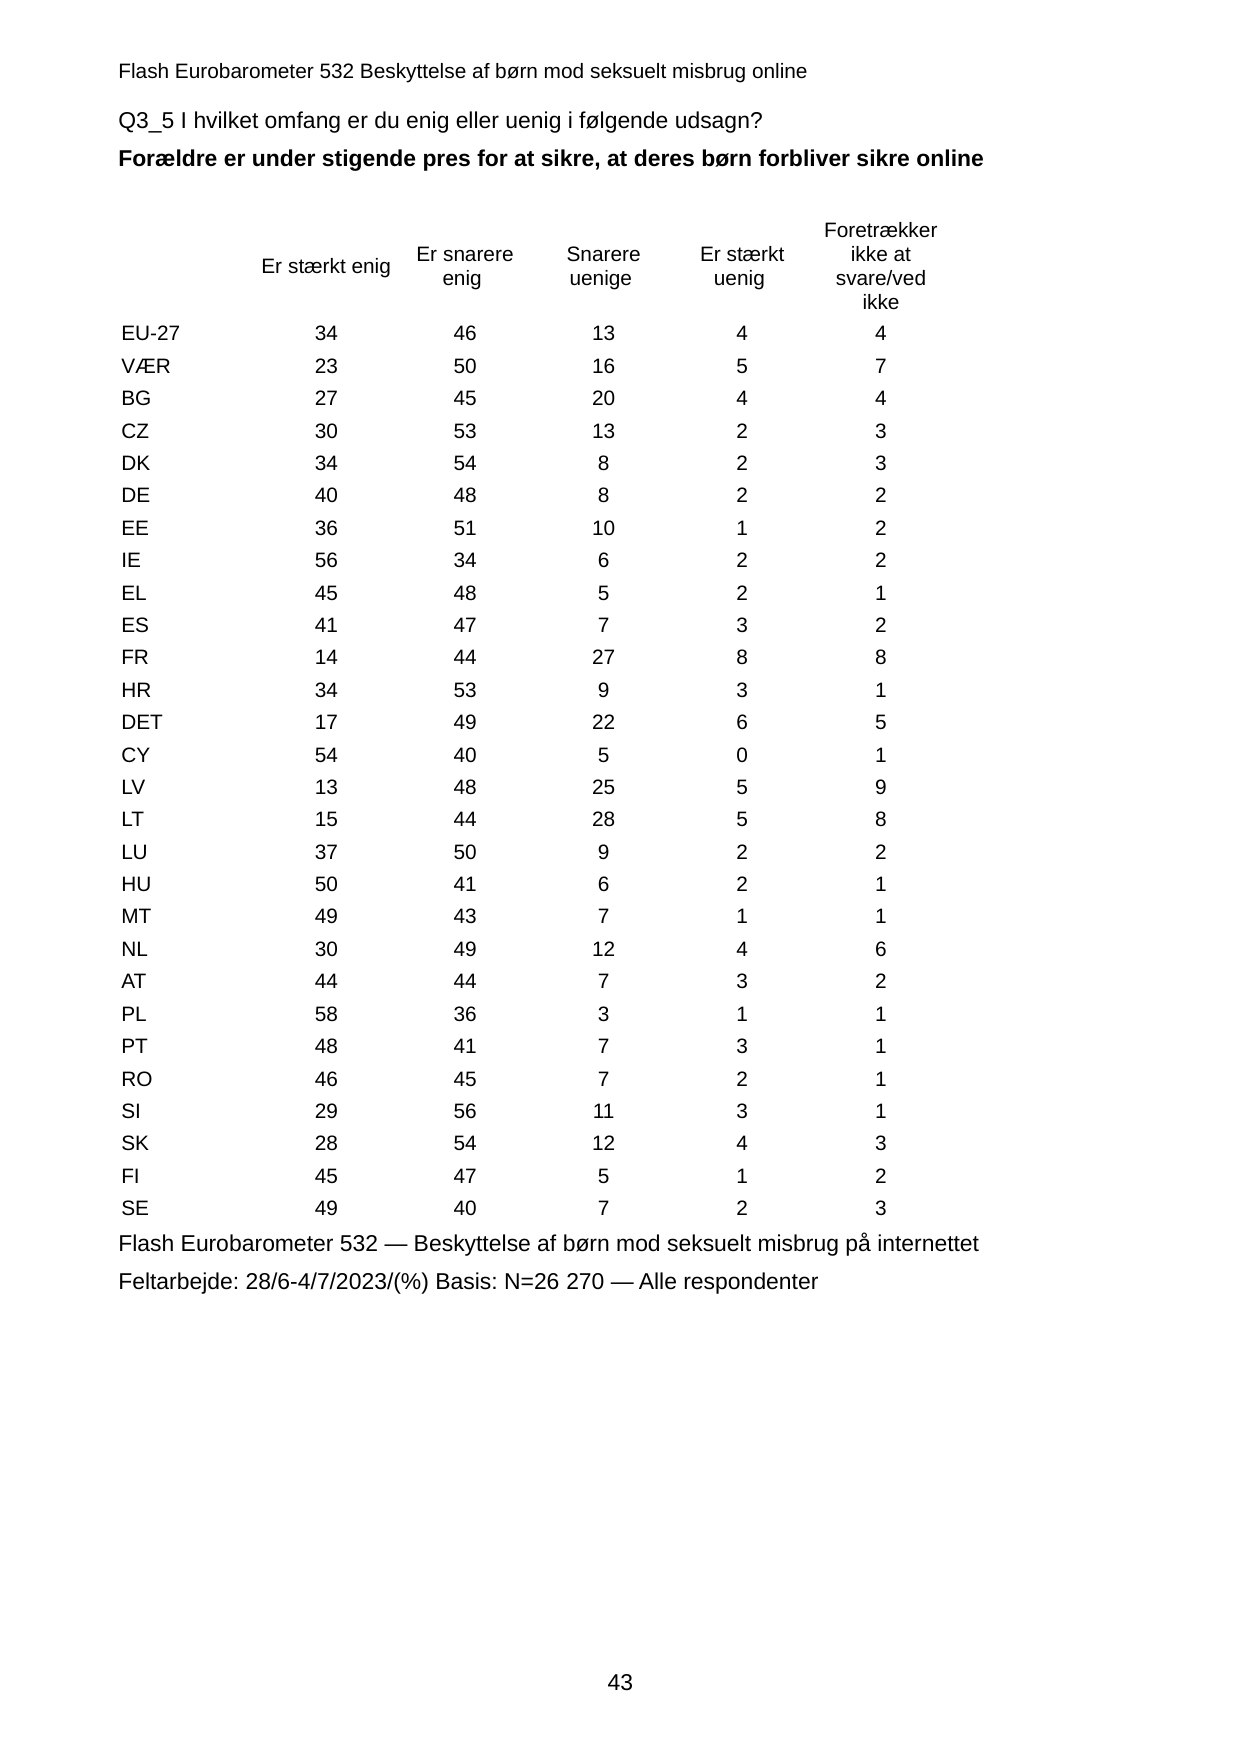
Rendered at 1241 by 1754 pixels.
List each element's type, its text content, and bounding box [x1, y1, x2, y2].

table_cell 1 [673, 511, 811, 544]
text Forældre er under stigende pres for at sikre, at deres børn forbliver sikre online [118, 145, 1122, 171]
table_cell 50 [395, 350, 534, 382]
table_cell 1 [811, 900, 950, 933]
table_cell 27 [534, 641, 673, 673]
table_cell 45 [395, 382, 534, 414]
table_cell 2 [811, 544, 950, 576]
table_cell 2 [673, 414, 811, 447]
table_cell 20 [534, 382, 673, 414]
table_cell 15 [257, 803, 395, 835]
table_cell 45 [257, 576, 395, 609]
table_cell 45 [395, 1062, 534, 1094]
table_cell 50 [257, 868, 395, 900]
table_cell 51 [395, 511, 534, 544]
table_cell 36 [395, 998, 534, 1030]
table_cell 2 [673, 479, 811, 511]
table_cell 34 [257, 447, 395, 479]
table_cell 30 [257, 933, 395, 965]
table_cell 46 [395, 317, 534, 349]
table_cell 9 [811, 771, 950, 803]
table_cell 1 [673, 998, 811, 1030]
table_cell 5 [534, 1159, 673, 1192]
table_header Er snarere enig [395, 215, 534, 317]
table_cell MT [118, 900, 257, 933]
table_cell 34 [257, 317, 395, 349]
table_cell 8 [673, 641, 811, 673]
table_cell 3 [673, 674, 811, 706]
table_cell 49 [257, 900, 395, 933]
table_cell 1 [673, 1159, 811, 1192]
table_cell 43 [395, 900, 534, 933]
table_cell 16 [534, 350, 673, 382]
table_cell 44 [395, 803, 534, 835]
table_cell 44 [257, 965, 395, 997]
text Q3_5 I hvilket omfang er du enig eller uenig i følgende udsagn? [118, 107, 1122, 133]
table_cell CY [118, 738, 257, 771]
table_cell 4 [673, 382, 811, 414]
table_cell 5 [673, 803, 811, 835]
table_cell EL [118, 576, 257, 609]
table_cell HR [118, 674, 257, 706]
table_cell 53 [395, 674, 534, 706]
table_cell 2 [811, 965, 950, 997]
table_cell FR [118, 641, 257, 673]
table_cell 5 [811, 706, 950, 738]
table_cell LT [118, 803, 257, 835]
table_cell 54 [395, 447, 534, 479]
table_cell 44 [395, 965, 534, 997]
table_cell 2 [673, 447, 811, 479]
table_cell 28 [534, 803, 673, 835]
table_cell 45 [257, 1159, 395, 1192]
table_cell EE [118, 511, 257, 544]
table_header Er stærkt enig [257, 215, 395, 317]
table_cell 6 [811, 933, 950, 965]
table_cell 1 [811, 1062, 950, 1094]
table_cell 48 [395, 576, 534, 609]
table_cell 7 [811, 350, 950, 382]
table_cell 9 [534, 835, 673, 868]
table_cell 44 [395, 641, 534, 673]
table_cell 41 [257, 609, 395, 641]
table_cell AT [118, 965, 257, 997]
table_cell 12 [534, 1127, 673, 1159]
table_cell 48 [395, 771, 534, 803]
table_cell 22 [534, 706, 673, 738]
table_cell 46 [257, 1062, 395, 1094]
table_cell LV [118, 771, 257, 803]
table_cell 2 [673, 868, 811, 900]
table_cell RO [118, 1062, 257, 1094]
table_cell 2 [811, 479, 950, 511]
table_cell 8 [811, 641, 950, 673]
table_cell SI [118, 1095, 257, 1127]
table_cell 8 [811, 803, 950, 835]
table_cell 12 [534, 933, 673, 965]
table_cell 25 [534, 771, 673, 803]
table_cell 2 [673, 1192, 811, 1224]
table_cell 4 [673, 317, 811, 349]
table_cell 1 [811, 1095, 950, 1127]
table_cell 0 [673, 738, 811, 771]
table_cell 8 [534, 447, 673, 479]
table_cell 2 [811, 1159, 950, 1192]
table_cell 4 [673, 933, 811, 965]
table_header Er stærkt uenig [673, 215, 811, 317]
table_cell 40 [395, 1192, 534, 1224]
table_cell EU-27 [118, 317, 257, 349]
table_cell 13 [257, 771, 395, 803]
table_cell 17 [257, 706, 395, 738]
table_cell 41 [395, 1030, 534, 1062]
table_cell 5 [673, 350, 811, 382]
table_cell 23 [257, 350, 395, 382]
table_cell 2 [673, 544, 811, 576]
table_cell 11 [534, 1095, 673, 1127]
table_cell 58 [257, 998, 395, 1030]
table_cell NL [118, 933, 257, 965]
table_cell 1 [811, 576, 950, 609]
table_cell 13 [534, 414, 673, 447]
table_cell 2 [811, 835, 950, 868]
table_header Foretrækker ikke at svare/ved ikke [811, 215, 950, 317]
table_cell 56 [257, 544, 395, 576]
table_cell 6 [534, 868, 673, 900]
table_cell 13 [534, 317, 673, 349]
table_cell 4 [811, 382, 950, 414]
table_cell 8 [534, 479, 673, 511]
table_cell 48 [395, 479, 534, 511]
table_cell 54 [257, 738, 395, 771]
table_cell FI [118, 1159, 257, 1192]
table_cell BG [118, 382, 257, 414]
table_header [118, 215, 257, 317]
table_cell 3 [534, 998, 673, 1030]
table_cell 3 [811, 414, 950, 447]
table_cell 47 [395, 1159, 534, 1192]
table_cell 56 [395, 1095, 534, 1127]
table_cell 3 [811, 1127, 950, 1159]
table_cell 3 [673, 965, 811, 997]
table_cell CZ [118, 414, 257, 447]
table_cell 7 [534, 900, 673, 933]
table_cell 7 [534, 609, 673, 641]
table_cell 1 [811, 738, 950, 771]
table_cell 40 [257, 479, 395, 511]
table_cell 49 [395, 933, 534, 965]
table_cell 28 [257, 1127, 395, 1159]
table_cell 27 [257, 382, 395, 414]
table_header Snarere uenige [534, 215, 673, 317]
table_cell 47 [395, 609, 534, 641]
table_cell 7 [534, 1030, 673, 1062]
table_cell 6 [534, 544, 673, 576]
table_cell 9 [534, 674, 673, 706]
table_cell 4 [811, 317, 950, 349]
table_cell 1 [811, 674, 950, 706]
table_cell PL [118, 998, 257, 1030]
table_cell DK [118, 447, 257, 479]
table_cell 40 [395, 738, 534, 771]
table_cell PT [118, 1030, 257, 1062]
table_cell 1 [673, 900, 811, 933]
table_cell 1 [811, 1030, 950, 1062]
table_cell 7 [534, 965, 673, 997]
table_cell 53 [395, 414, 534, 447]
table_cell 3 [673, 609, 811, 641]
table_cell 1 [811, 998, 950, 1030]
table_cell 34 [395, 544, 534, 576]
table_cell SE [118, 1192, 257, 1224]
table_cell 5 [673, 771, 811, 803]
table_cell 7 [534, 1192, 673, 1224]
table_cell 3 [811, 1192, 950, 1224]
table_cell 37 [257, 835, 395, 868]
table_cell 30 [257, 414, 395, 447]
table_cell 49 [257, 1192, 395, 1224]
table_cell 7 [534, 1062, 673, 1094]
table_cell 5 [534, 738, 673, 771]
table_cell SK [118, 1127, 257, 1159]
table_cell DE [118, 479, 257, 511]
table_cell 2 [811, 511, 950, 544]
table_cell 10 [534, 511, 673, 544]
table_cell 41 [395, 868, 534, 900]
table_cell 36 [257, 511, 395, 544]
table_cell 3 [673, 1030, 811, 1062]
table_cell IE [118, 544, 257, 576]
table_cell 54 [395, 1127, 534, 1159]
table_cell 49 [395, 706, 534, 738]
table_cell LU [118, 835, 257, 868]
table_cell ES [118, 609, 257, 641]
table_cell 5 [534, 576, 673, 609]
table_cell DET [118, 706, 257, 738]
table_cell 1 [811, 868, 950, 900]
table_cell VÆR [118, 350, 257, 382]
table_cell 50 [395, 835, 534, 868]
table_cell 6 [673, 706, 811, 738]
table_cell 29 [257, 1095, 395, 1127]
table_cell 14 [257, 641, 395, 673]
table_cell 2 [673, 1062, 811, 1094]
table_cell 2 [673, 835, 811, 868]
table_cell 2 [673, 576, 811, 609]
table_cell 3 [811, 447, 950, 479]
text Flash Eurobarometer 532 — Beskyttelse af børn mod seksuelt misbrug på internettet [118, 1230, 1122, 1256]
text Feltarbejde: 28/6-4/7/2023/(%) Basis: N=26 270 — Alle respondenter [118, 1268, 1122, 1295]
table_cell 2 [811, 609, 950, 641]
table_cell 34 [257, 674, 395, 706]
table_cell 3 [673, 1095, 811, 1127]
table_cell 48 [257, 1030, 395, 1062]
table_cell 4 [673, 1127, 811, 1159]
table_cell HU [118, 868, 257, 900]
